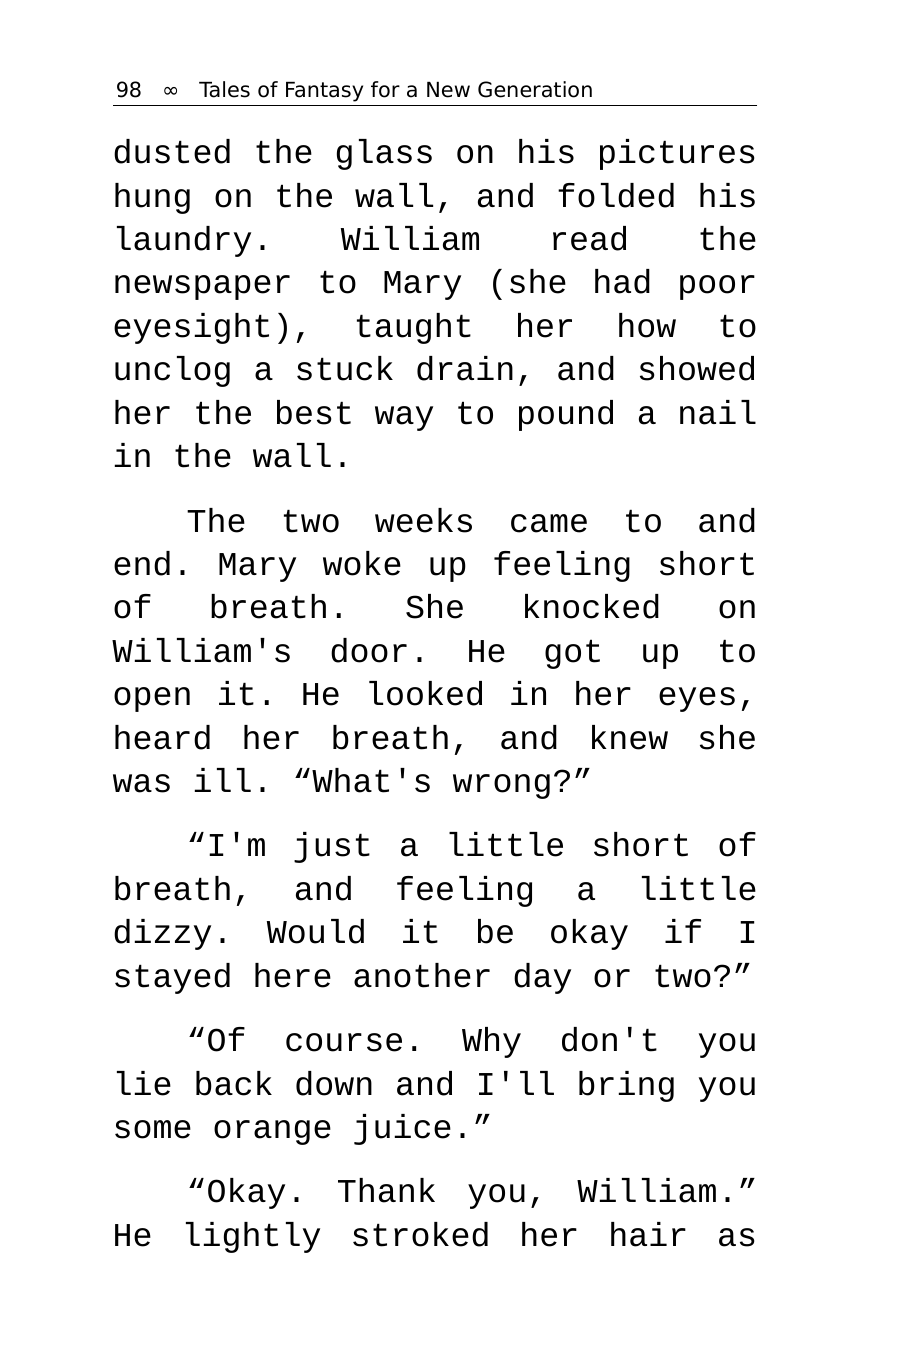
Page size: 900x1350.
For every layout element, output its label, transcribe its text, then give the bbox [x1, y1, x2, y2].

text The two weeks came to and end. Mary woke up feeling short of breath. She knocked on William's door. He got up to open it. He looked in her eyes, heard her breath, and knew she was ill. “What's wrong?” [112, 504, 757, 803]
text dusted the glass on his pictures hung on the wall, and folded his laundry. William read the newspaper to Mary (she had poor eyesight), taught her how to unclog a stuck drain, and showed her the best way to pound a nail in the wall. [112, 136, 757, 478]
text “I'm just a little short of breath, and feeling a little dizzy. Would it be okay if I stayed here another day or two?” [112, 829, 757, 997]
text “Of course. Why don't you lie back down and I'll bring you some orange juice.” [112, 1024, 757, 1148]
text “Okay. Thank you, William.” He lightly stroked her hair as [112, 1175, 757, 1256]
